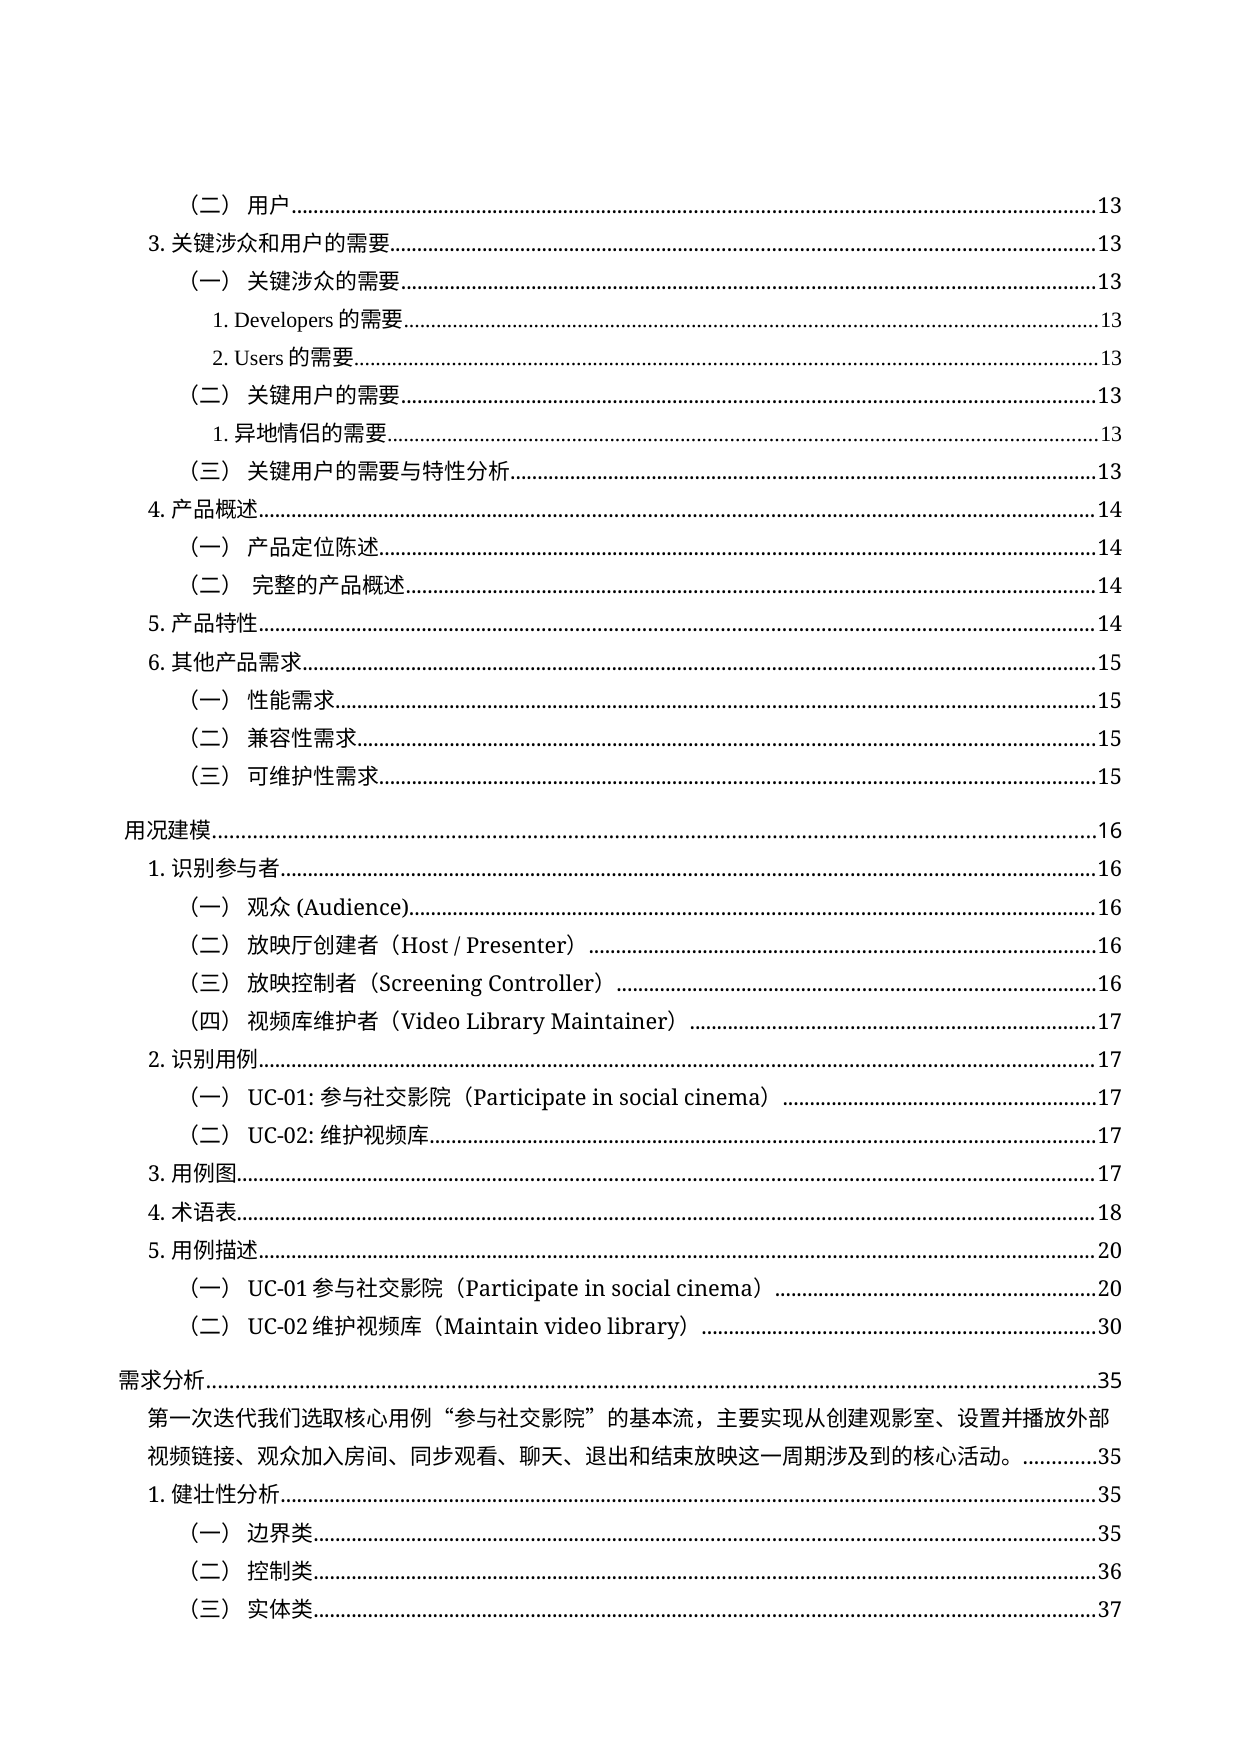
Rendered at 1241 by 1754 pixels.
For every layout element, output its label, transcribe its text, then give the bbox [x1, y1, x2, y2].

text 5. 产品特性 14 [148, 606, 1122, 638]
text 5. 用例描述 20 [148, 1233, 1122, 1264]
text 6. 其他产品需求 15 [148, 644, 1122, 676]
text （二） 关键用户的需要 13 [177, 378, 1122, 409]
text （一） 性能需求 15 [177, 683, 1122, 714]
text （三） 放映控制者（Screening Controller） 16 [177, 966, 1122, 997]
text （四） 视频库维护者（Video Library Maintainer） 17 [177, 1004, 1122, 1036]
text （三） 关键用户的需要与特性分析 13 [177, 454, 1122, 486]
text （一） 观众 (Audience) 16 [177, 889, 1122, 921]
text （一） UC-01: 参与社交影院（Participate in social cinema） 17 [177, 1080, 1122, 1112]
text （一） UC-01参与社交影院（Participate in social cinema） 20 [177, 1271, 1122, 1302]
text （三） 可维护性需求 15 [177, 759, 1122, 791]
text 4. 产品概述 14 [148, 492, 1122, 524]
text 1. 健壮性分析 35 [148, 1477, 1122, 1509]
text （一） 产品定位陈述 14 [177, 530, 1122, 562]
text 1. 异地情侣的需要 13 [207, 416, 1122, 448]
text 用况建模 16 [118, 813, 1122, 845]
text 3. 用例图 17 [148, 1156, 1122, 1188]
text （一） 边界类 35 [177, 1516, 1122, 1547]
text 4. 术语表 18 [148, 1194, 1122, 1226]
text 第一次迭代我们选取核心用例“参与社交影院”的基本流，主要实现从创建观影室、设置并播放外部视频链接、观众加入房间、同步观看、聊天、退出和结束放映这一周期涉及到的核心活动。 35 [148, 1401, 1122, 1471]
text 需求分析 35 [118, 1363, 1122, 1395]
text （二） UC-02维护视频库（Maintain video library） 30 [177, 1309, 1122, 1341]
text （二） UC-02: 维护视频库 17 [177, 1118, 1122, 1150]
text （二） 完整的产品概述 14 [177, 568, 1122, 600]
text （一） 关键涉众的需要 13 [177, 264, 1122, 296]
text 3. 关键涉众和用户的需要 13 [148, 226, 1122, 257]
text 2. 识别用例 17 [148, 1042, 1122, 1074]
text （二） 兼容性需求 15 [177, 721, 1122, 752]
text （二） 用户 13 [177, 188, 1122, 219]
text （三） 实体类 37 [177, 1592, 1122, 1623]
text （二） 放映厅创建者（Host / Presenter） 16 [177, 928, 1122, 959]
text 1. 识别参与者 16 [148, 851, 1122, 883]
text （二） 控制类 36 [177, 1554, 1122, 1585]
text 2. Users的需要 13 [207, 340, 1122, 372]
text 1. Developers的需要 13 [207, 302, 1122, 334]
